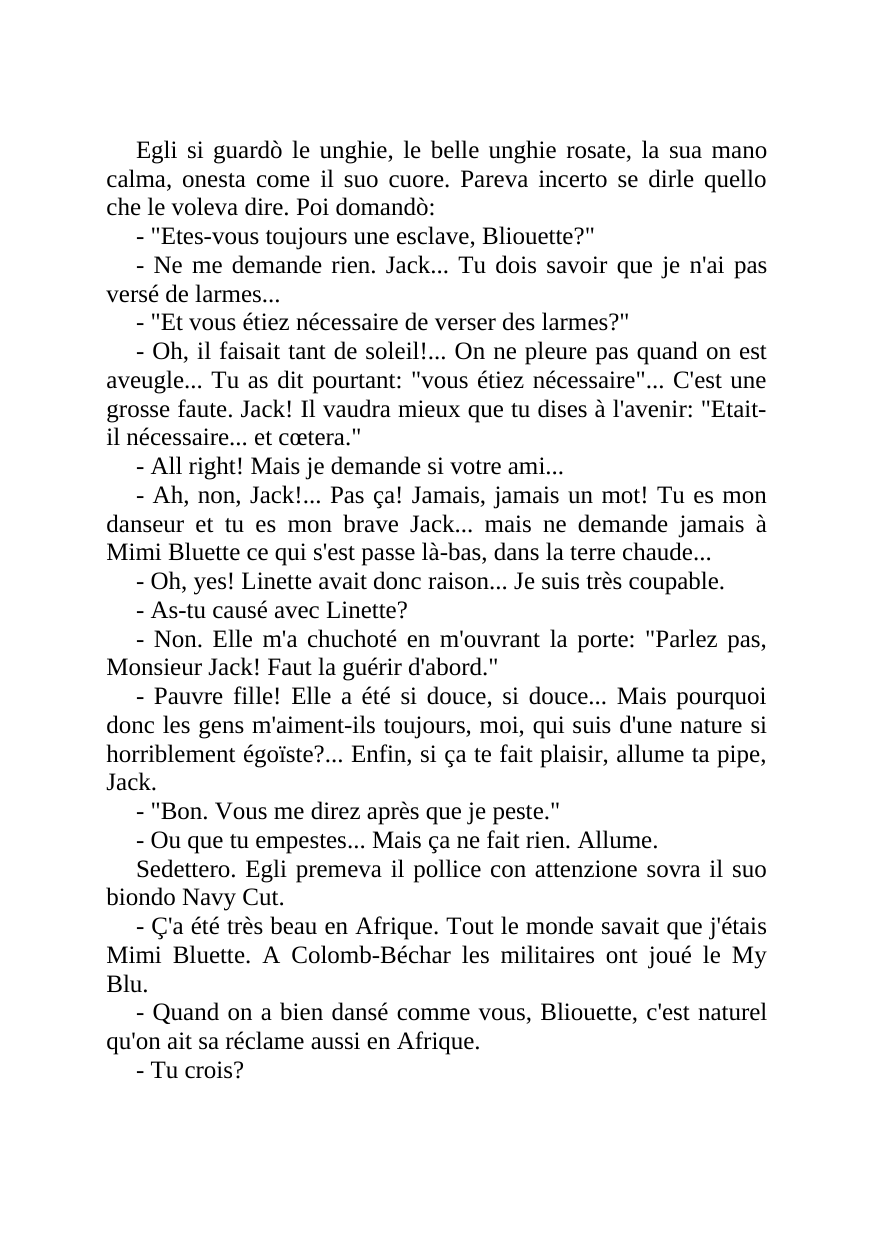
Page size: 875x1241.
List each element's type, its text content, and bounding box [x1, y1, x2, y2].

text - Quand on a bien dansé comme vous, Bliouette, c'est naturel qu'on ait sa réclame aussi en Afrique. [106, 997, 768, 1055]
text - Oh, il faisait tant de soleil!... On ne pleure pas quand on est aveugle... Tu as dit pourtant: "vous étiez nécessaire"... C'est une grosse faute. Jack! Il vaudra mieux que tu dises à l'avenir: "Etait-il nécessaire... et cœtera." [106, 336, 768, 451]
text - Ç'a été très beau en Afrique. Tout le monde savait que j'étais Mimi Bluette. A Colomb-Béchar les militaires ont joué le My Blu. [106, 911, 768, 997]
text - "Et vous étiez nécessaire de verser des larmes?" [106, 307, 768, 336]
text - Ou que tu empestes... Mais ça ne fait rien. Allume. [106, 825, 768, 854]
text - Ah, non, Jack!... Pas ça! Jamais, jamais un mot! Tu es mon danseur et tu es mon brave Jack... mais ne demande jamais à Mimi Bluette ce qui s'est passe là-bas, dans la terre chaude... [106, 480, 768, 566]
text - Tu crois? [106, 1055, 768, 1084]
text Egli si guardò le unghie, le belle unghie rosate, la sua mano calma, onesta come il suo cuore. Pareva incerto se dirle quello che le voleva dire. Poi domandò: [106, 135, 768, 221]
text - As-tu causé avec Linette? [106, 595, 768, 624]
text - "Bon. Vous me direz après que je peste." [106, 796, 768, 825]
text - Pauvre fille! Elle a été si douce, si douce... Mais pourquoi donc les gens m'aiment-ils toujours, moi, qui suis d'une nature si horriblement égoïste?... Enfin, si ça te fait plaisir, allume ta pipe, Jack. [106, 681, 768, 796]
text Sedettero. Egli premeva il pollice con attenzione sovra il suo biondo Navy Cut. [106, 854, 768, 911]
text - "Etes-vous toujours une esclave, Bliouette?" [106, 221, 768, 250]
text - All right! Mais je demande si votre ami... [106, 451, 768, 480]
text - Oh, yes! Linette avait donc raison... Je suis très coupable. [106, 566, 768, 595]
text - Ne me demande rien. Jack... Tu dois savoir que je n'ai pas versé de larmes... [106, 250, 768, 307]
text - Non. Elle m'a chuchoté en m'ouvrant la porte: "Parlez pas, Monsieur Jack! Faut la guérir d'abord." [106, 624, 768, 681]
